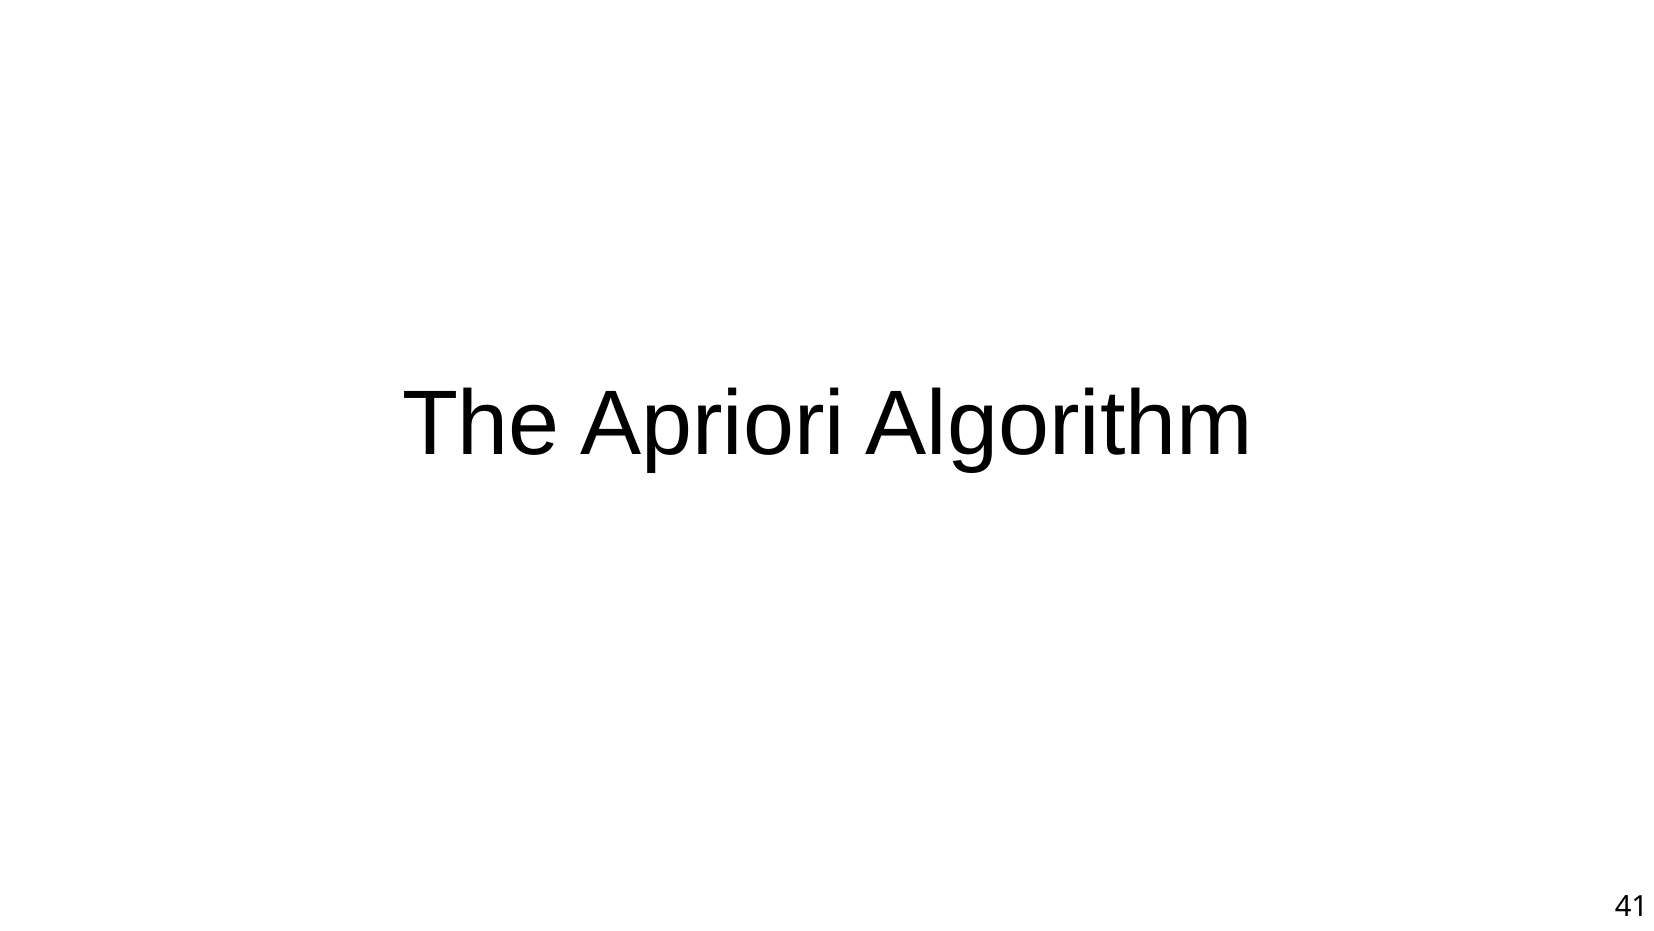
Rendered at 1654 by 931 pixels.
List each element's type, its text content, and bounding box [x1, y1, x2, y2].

title The Apriori Algorithm [0, 320, 1654, 526]
